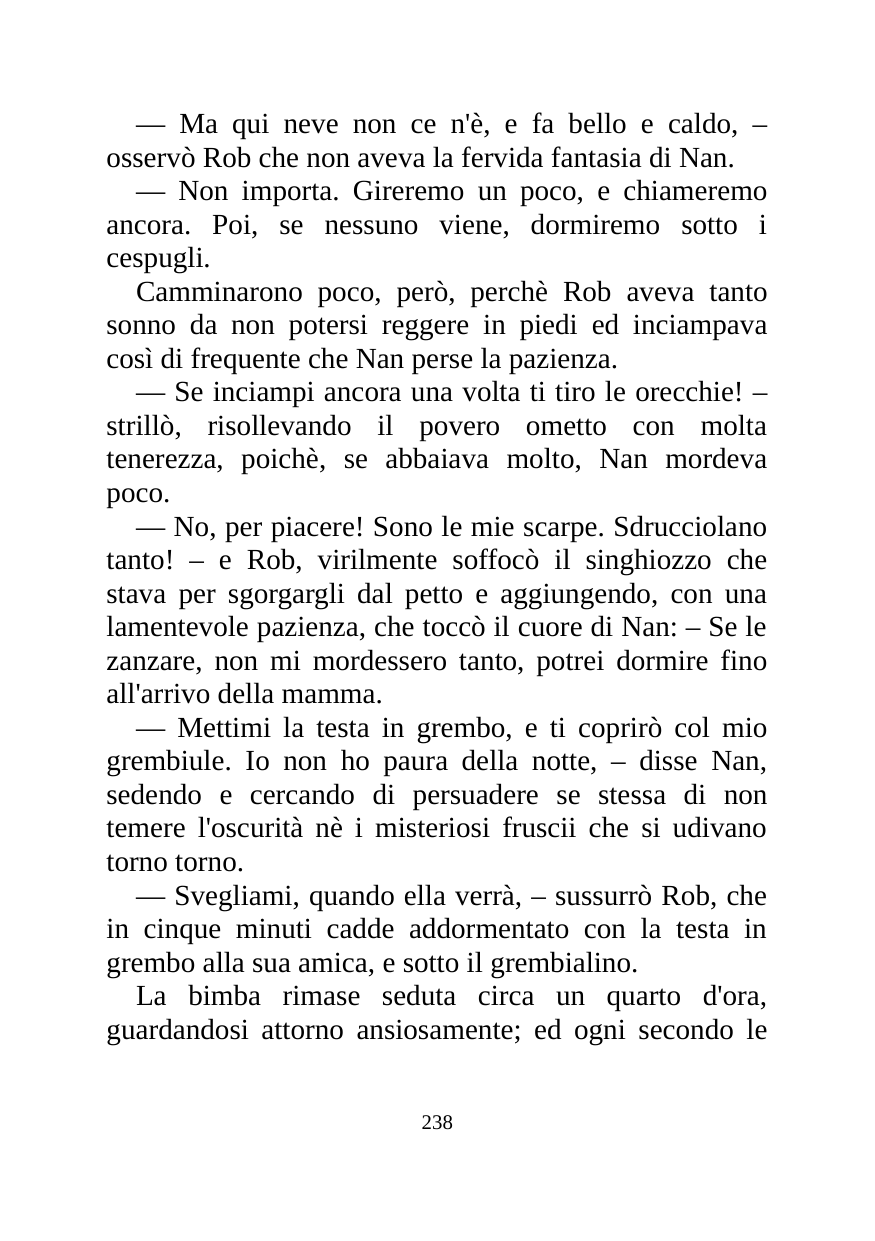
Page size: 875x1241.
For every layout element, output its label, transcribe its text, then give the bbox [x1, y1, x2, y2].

text — Ma qui neve non ce n'è, e fa bello e caldo, – osservò Rob che non aveva la fervida fantasia di Nan. [106, 106, 768, 173]
text La bimba rimase seduta circa un quarto d'ora, guardandosi attorno ansiosamente; ed ogni secondo le [106, 978, 768, 1045]
text — Svegliami, quando ella verrà, – sussurrò Rob, che in cinque minuti cadde addormentato con la testa in grembo alla sua amica, e sotto il grembialino. [106, 878, 768, 978]
text — Mettimi la testa in grembo, e ti coprirò col mio grembiule. Io non ho paura della notte, – disse Nan, sedendo e cercando di persuadere se stessa di non temere l'oscurità nè i misteriosi fruscii che si udivano torno torno. [106, 710, 768, 878]
text — Non importa. Gireremo un poco, e chiameremo ancora. Poi, se nessuno viene, dormiremo sotto i cespugli. [106, 173, 768, 274]
text — Se inciampi ancora una volta ti tiro le orecchie! – strillò, risollevando il povero ometto con molta tenerezza, poichè, se abbaiava molto, Nan mordeva poco. [106, 374, 768, 509]
text — No, per piacere! Sono le mie scarpe. Sdrucciolano tanto! – e Rob, virilmente soffocò il singhiozzo che stava per sgorgargli dal petto e aggiungendo, con una lamentevole pazienza, che toccò il cuore di Nan: – Se le zanzare, non mi mordessero tanto, potrei dormire fino all'arrivo della mamma. [106, 509, 768, 710]
text Camminarono poco, però, perchè Rob aveva tanto sonno da non potersi reggere in piedi ed inciampava così di frequente che Nan perse la pazienza. [106, 274, 768, 374]
